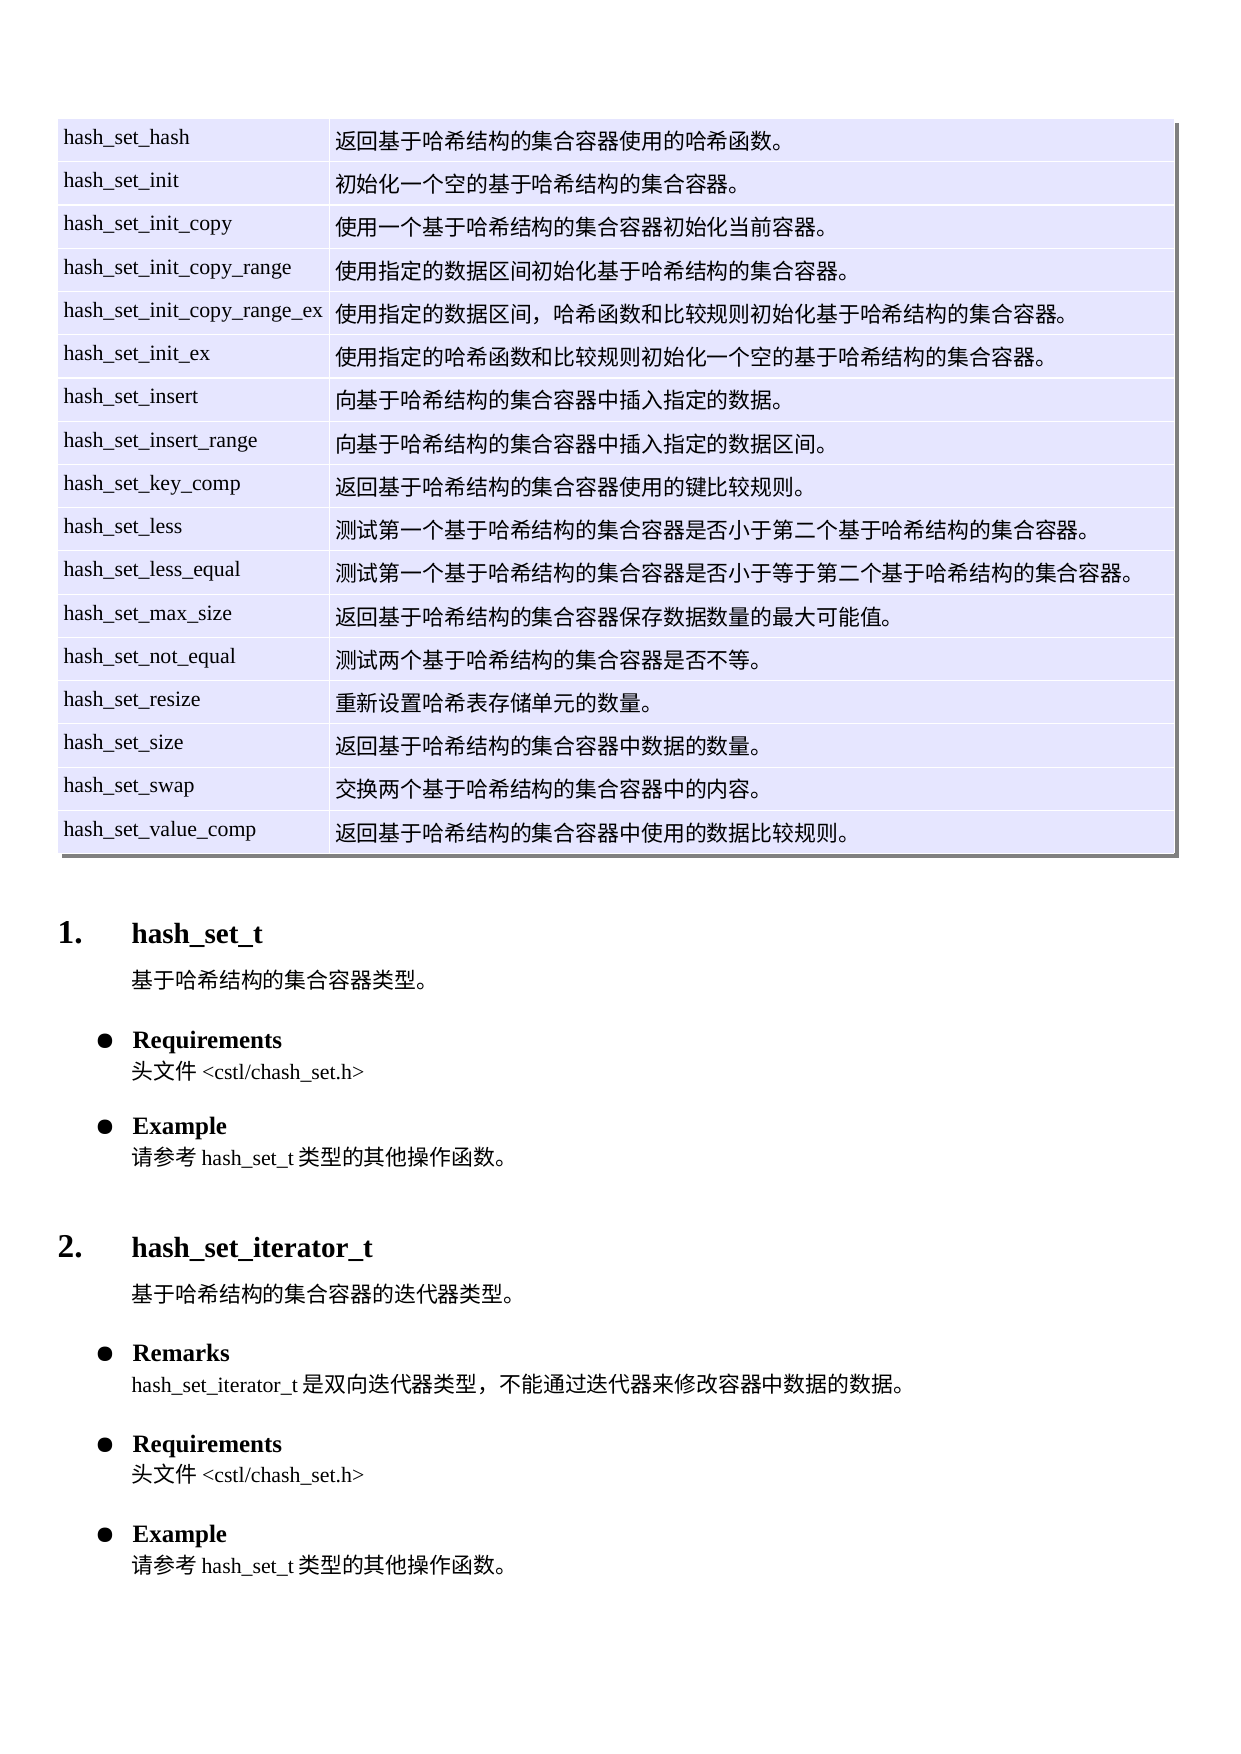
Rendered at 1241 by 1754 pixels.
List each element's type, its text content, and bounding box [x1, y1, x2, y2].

text hash_set_iterator_t是双向迭代器类型，不能通过迭代器来修改容器中数据的数据。 [57, 1367, 1179, 1399]
table_cell 返回基于哈希结构的集合容器中数据的数量。 [330, 724, 1174, 767]
list Remarks [95, 1338, 1179, 1367]
table_cell hash_set_init_ex [58, 335, 329, 377]
table_cell hash_set_value_comp [58, 811, 329, 853]
text 请参考hash_set_t类型的其他操作函数。 [57, 1548, 1179, 1579]
subtitle hash_set_iterator_t [57, 1226, 1179, 1264]
table_cell 使用指定的数据区间初始化基于哈希结构的集合容器。 [330, 249, 1174, 291]
list Example [95, 1111, 1179, 1139]
list Example [95, 1519, 1179, 1548]
table_cell hash_set_max_size [58, 595, 329, 637]
list Requirements [95, 1025, 1179, 1054]
table_cell hash_set_less [58, 508, 329, 550]
table_cell 返回基于哈希结构的集合容器使用的哈希函数。 [330, 119, 1174, 161]
table_cell 使用一个基于哈希结构的集合容器初始化当前容器。 [330, 206, 1174, 248]
table_cell 使用指定的哈希函数和比较规则初始化一个空的基于哈希结构的集合容器。 [330, 335, 1174, 377]
table_cell 交换两个基于哈希结构的集合容器中的内容。 [330, 768, 1174, 810]
table_cell 初始化一个空的基于哈希结构的集合容器。 [330, 162, 1174, 204]
table_cell 测试两个基于哈希结构的集合容器是否不等。 [330, 638, 1174, 680]
table_cell hash_set_init_copy_range [58, 249, 329, 291]
table_cell hash_set_swap [58, 768, 329, 810]
text 头文件 <cstl/chash_set.h> [57, 1457, 1179, 1489]
text 头文件 <cstl/chash_set.h> [57, 1054, 1179, 1086]
list Requirements [95, 1429, 1179, 1457]
table_cell 测试第一个基于哈希结构的集合容器是否小于等于第二个基于哈希结构的集合容器。 [330, 551, 1174, 594]
table_cell 使用指定的数据区间，哈希函数和比较规则初始化基于哈希结构的集合容器。 [330, 292, 1174, 334]
table_cell 返回基于哈希结构的集合容器保存数据数量的最大可能值。 [330, 595, 1174, 637]
table_cell hash_set_hash [58, 119, 329, 161]
table_cell 向基于哈希结构的集合容器中插入指定的数据区间。 [330, 422, 1174, 464]
table_cell hash_set_less_equal [58, 551, 329, 594]
subtitle hash_set_t [57, 913, 1179, 951]
table_cell hash_set_init_copy [58, 206, 329, 248]
table_cell hash_set_insert_range [58, 422, 329, 464]
text 基于哈希结构的集合容器的迭代器类型。 [57, 1277, 1179, 1309]
table_cell hash_set_key_comp [58, 465, 329, 507]
table_cell 测试第一个基于哈希结构的集合容器是否小于第二个基于哈希结构的集合容器。 [330, 508, 1174, 550]
table_cell 返回基于哈希结构的集合容器中使用的数据比较规则。 [330, 811, 1174, 853]
table_cell hash_set_not_equal [58, 638, 329, 680]
table_cell 返回基于哈希结构的集合容器使用的键比较规则。 [330, 465, 1174, 507]
table_cell 重新设置哈希表存储单元的数量。 [330, 681, 1174, 723]
table_cell hash_set_insert [58, 379, 329, 421]
table_cell hash_set_resize [58, 681, 329, 723]
table_cell hash_set_init_copy_range_ex [58, 292, 329, 334]
text 请参考hash_set_t类型的其他操作函数。 [57, 1139, 1179, 1171]
table_cell 向基于哈希结构的集合容器中插入指定的数据。 [330, 379, 1174, 421]
table_cell hash_set_size [58, 724, 329, 767]
table_cell hash_set_init [58, 162, 329, 204]
text 基于哈希结构的集合容器类型。 [57, 963, 1179, 995]
